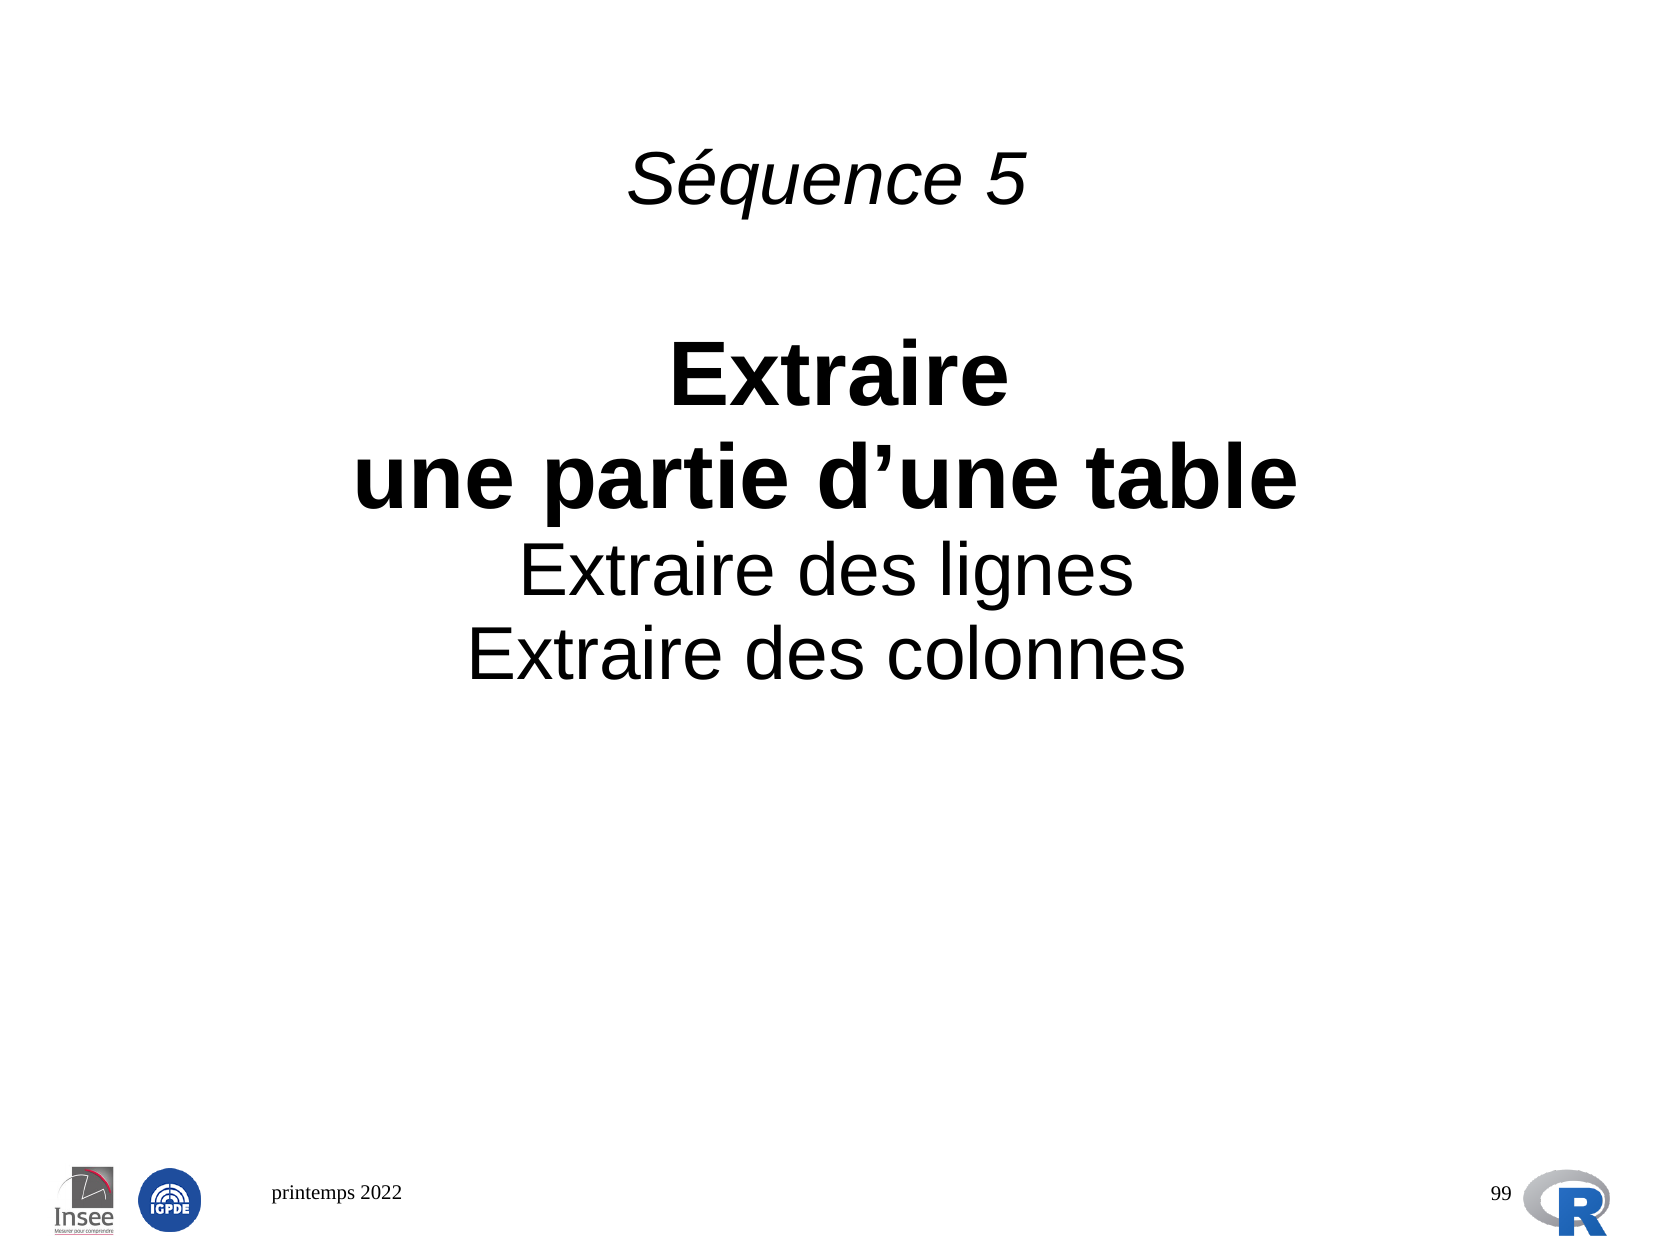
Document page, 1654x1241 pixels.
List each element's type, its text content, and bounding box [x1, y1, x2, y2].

picture [1523, 1169, 1610, 1236]
picture [47, 1163, 120, 1236]
title Séquence 5 Extraire une partie d’une table Extraire des lignes Extraire des colonnes [0, 136, 1654, 696]
picture [138, 1168, 201, 1232]
